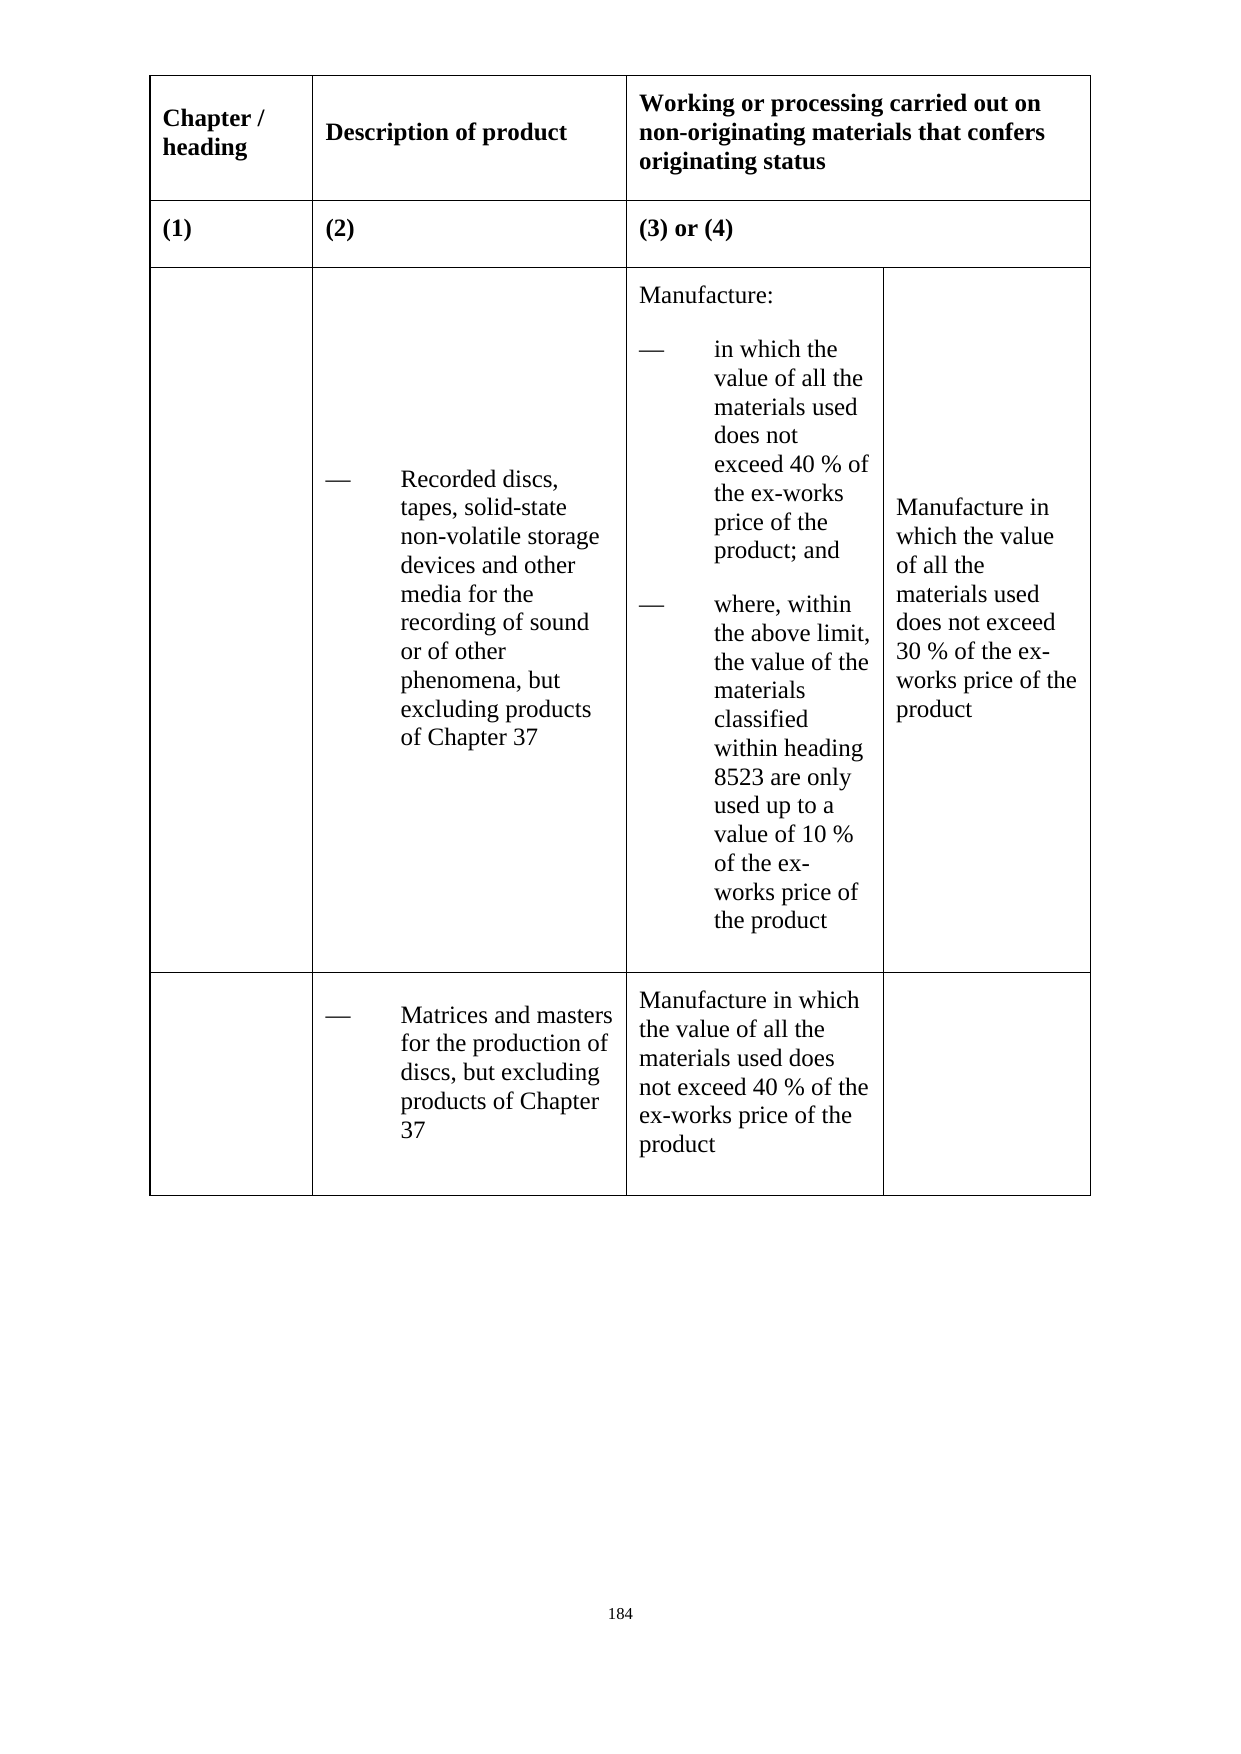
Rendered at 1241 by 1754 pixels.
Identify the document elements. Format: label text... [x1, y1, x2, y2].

table_cell — Recorded discs, tapes, solid‐state non‐volatile storage devices and other media for the recording of sound or of other phenomena, but excluding products of Chapter 37 [313, 268, 626, 972]
table_cell Manufacture in which the value of all the materials used does not exceed 40 % of the ex‐works price of the product [627, 973, 883, 1195]
table_header Description of product [313, 76, 626, 200]
table_cell — Matrices and masters for the production of discs, but excluding products of Chapter 37 [313, 973, 626, 1195]
table_cell (1) [151, 201, 312, 267]
table_cell Manufacture in which the value of all the materials used does not exceed 30 % of the ex‐works price of the product [884, 268, 1090, 972]
table_header Working or processing carried out on non‐originating materials that confers originating status [627, 76, 1090, 200]
table_cell [151, 973, 312, 1195]
table_cell (2) [313, 201, 626, 267]
table_cell [884, 973, 1090, 1195]
table_cell (3) or (4) [627, 201, 1090, 267]
table_header Chapter / heading [151, 76, 312, 200]
table_cell [151, 268, 312, 972]
table_cell Manufacture: — in which the value of all the materials used does not exceed 40 % of the ex‐works price of the product; and — where, within the above limit, the value of the materials classified within heading 8523 are only used up to a value of 10 % of the ex‐works price of the product [627, 268, 883, 972]
